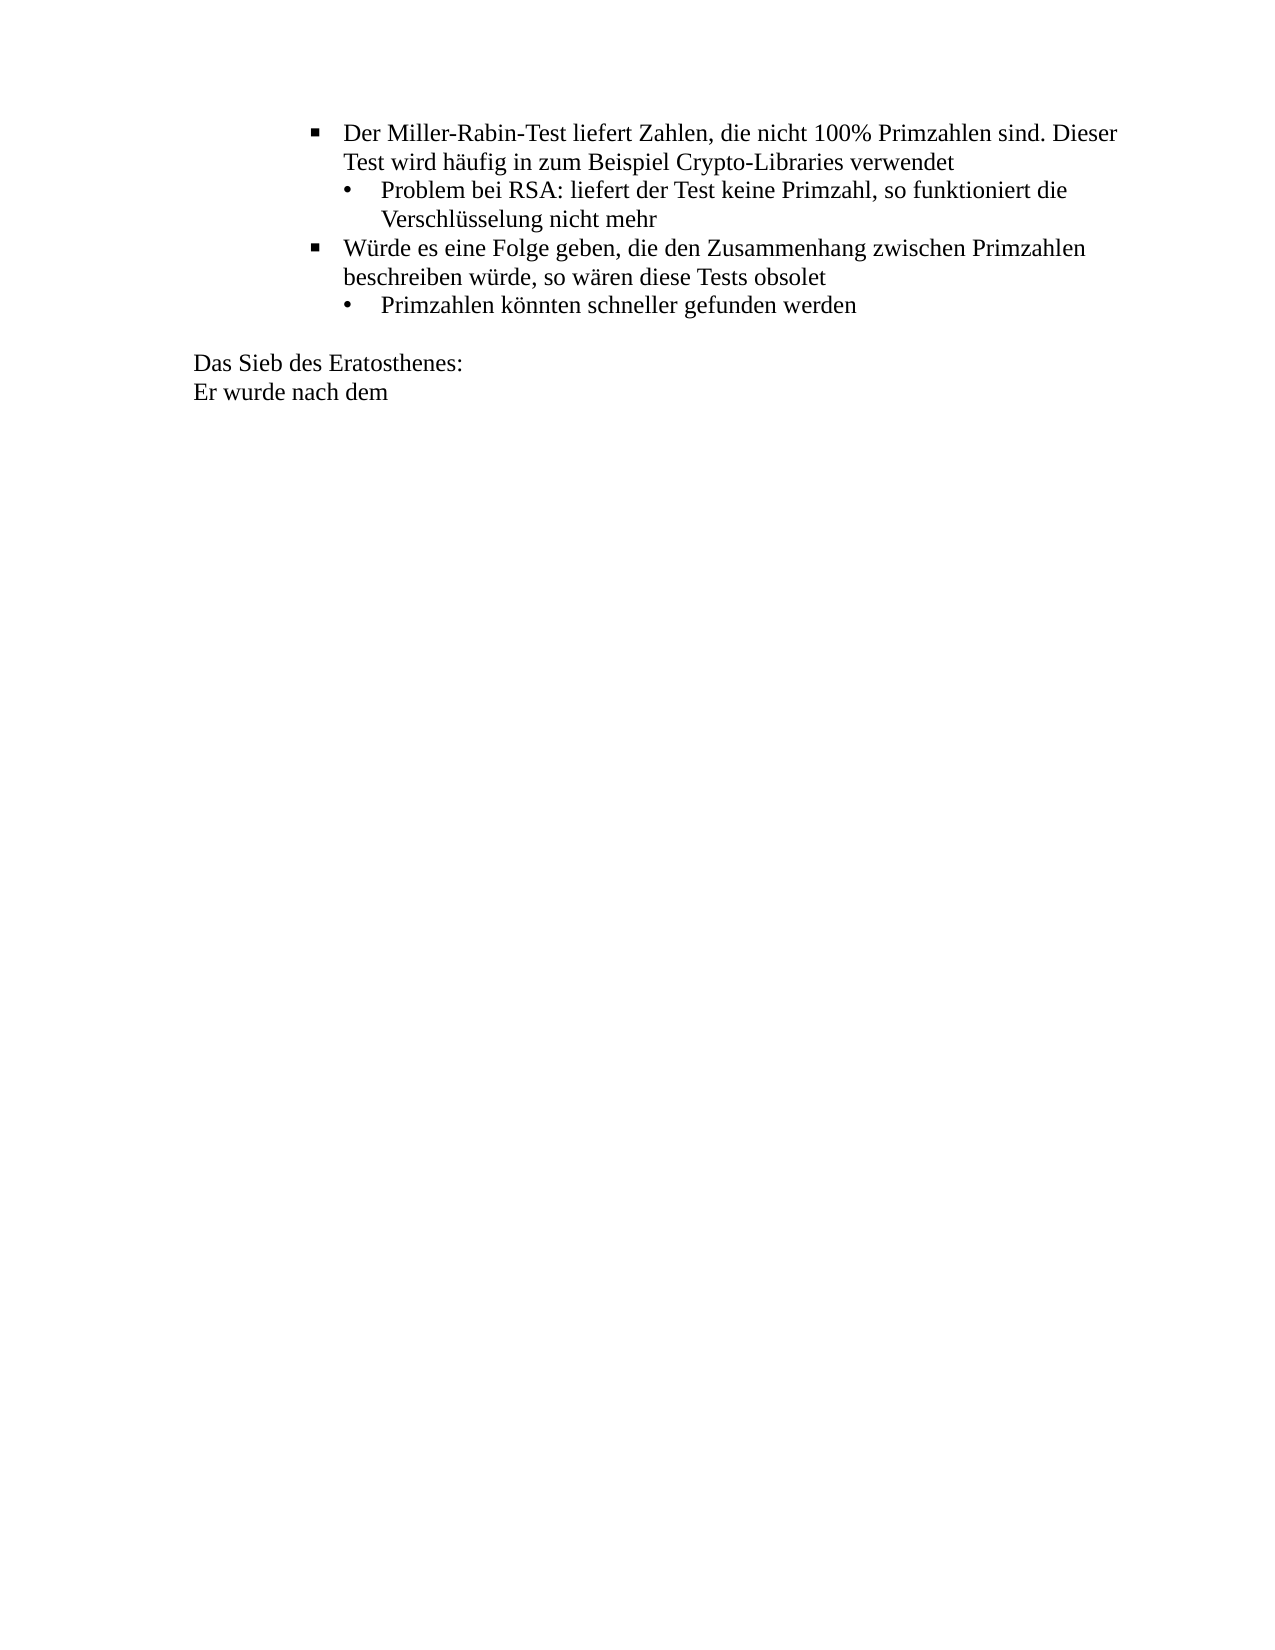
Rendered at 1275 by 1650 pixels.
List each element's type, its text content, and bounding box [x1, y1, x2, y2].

list Er wurde nach dem [193, 377, 1157, 406]
list Das Sieb des Eratosthenes: [193, 348, 1157, 377]
list Der Miller-Rabin-Test liefert Zahlen, die nicht 100% Primzahlen sind. Dieser Test wird häufig in zum Beispiel Crypto-Libraries verwendet [306, 118, 1157, 176]
list Problem bei RSA: liefert der Test keine Primzahl, so funktioniert die Verschlüsselung nicht mehr [343, 176, 1157, 233]
list Würde es eine Folge geben, die den Zusammenhang zwischen Primzahlen beschreiben würde, so wären diese Tests obsolet [306, 233, 1157, 291]
list Primzahlen könnten schneller gefunden werden [343, 291, 1157, 319]
